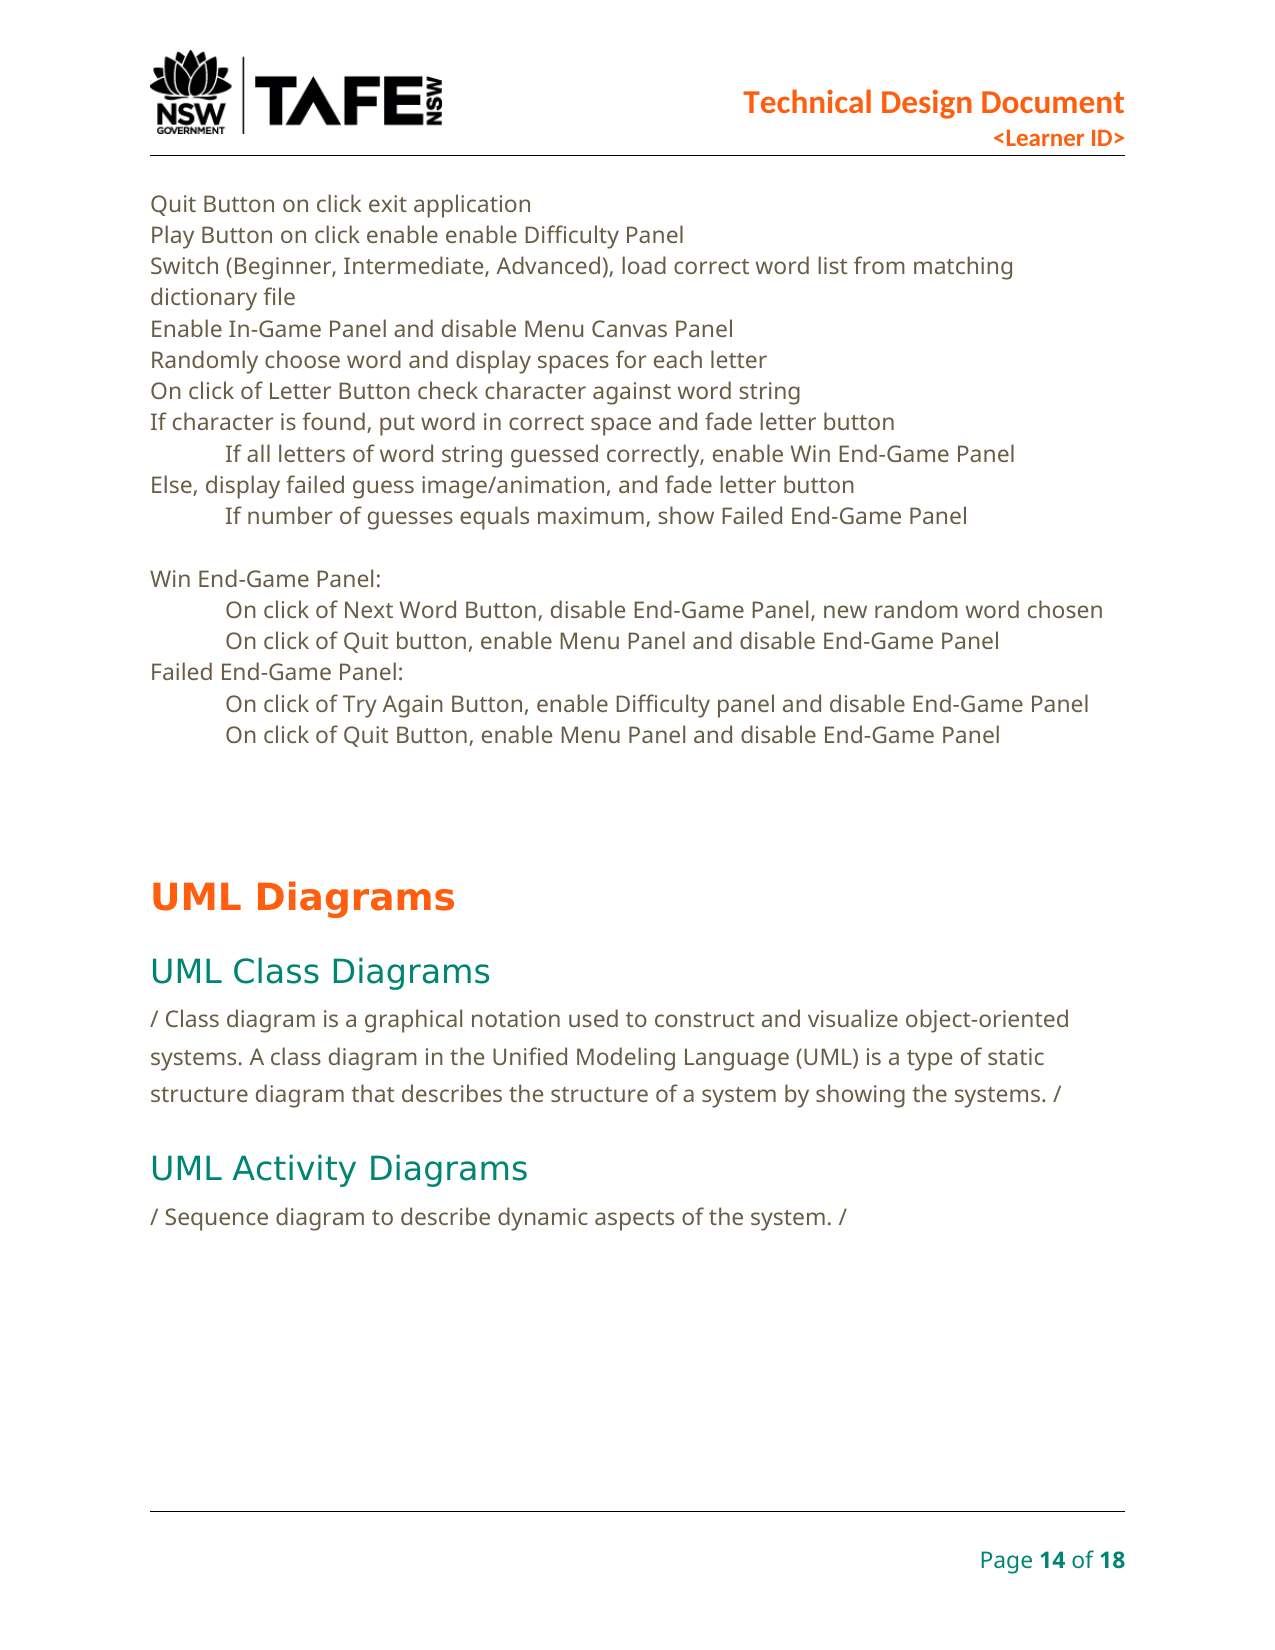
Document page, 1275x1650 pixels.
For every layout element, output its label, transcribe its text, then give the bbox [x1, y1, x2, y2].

text On click of Next Word Button, disable End-Game Panel, new random word chosen [150, 594, 1125, 625]
text On click of Quit Button, enable Menu Panel and disable End-Game Panel [150, 719, 1125, 750]
text On click of Quit button, enable Menu Panel and disable End-Game Panel [150, 625, 1125, 656]
subtitle UML Activity Diagrams [150, 1149, 1125, 1188]
subtitle UML Class Diagrams [150, 952, 1125, 991]
text Else, display failed guess image/animation, and fade letter button [150, 469, 1125, 500]
text Failed End-Game Panel: [150, 656, 1125, 688]
text Randomly choose word and display spaces for each letter [150, 344, 1125, 375]
text Quit Button on click exit application [150, 188, 1125, 219]
subtitle UML Diagrams [150, 875, 1125, 919]
text / Sequence diagram to describe dynamic aspects of the system. / [150, 1201, 1125, 1232]
text If character is found, put word in correct space and fade letter button [150, 406, 1125, 438]
picture [150, 50, 442, 134]
text Switch (Beginner, Intermediate, Advanced), load correct word list from matching dictionary file [150, 250, 1125, 313]
text On click of Letter Button check character against word string [150, 375, 1125, 406]
text If all letters of word string guessed correctly, enable Win End-Game Panel [150, 438, 1125, 469]
text On click of Try Again Button, enable Difficulty panel and disable End-Game Panel [150, 688, 1125, 719]
text Enable In-Game Panel and disable Menu Canvas Panel [150, 313, 1125, 344]
text Play Button on click enable enable Difficulty Panel [150, 219, 1125, 250]
text If number of guesses equals maximum, show Failed End-Game Panel [150, 500, 1125, 531]
text Win End-Game Panel: [150, 563, 1125, 594]
text / Class diagram is a graphical notation used to construct and visualize object-oriented systems. A class diagram in the Unified Modeling Language (UML) is a type of static structure diagram that describes the structure of a system by showing the systems. / [150, 1003, 1125, 1110]
